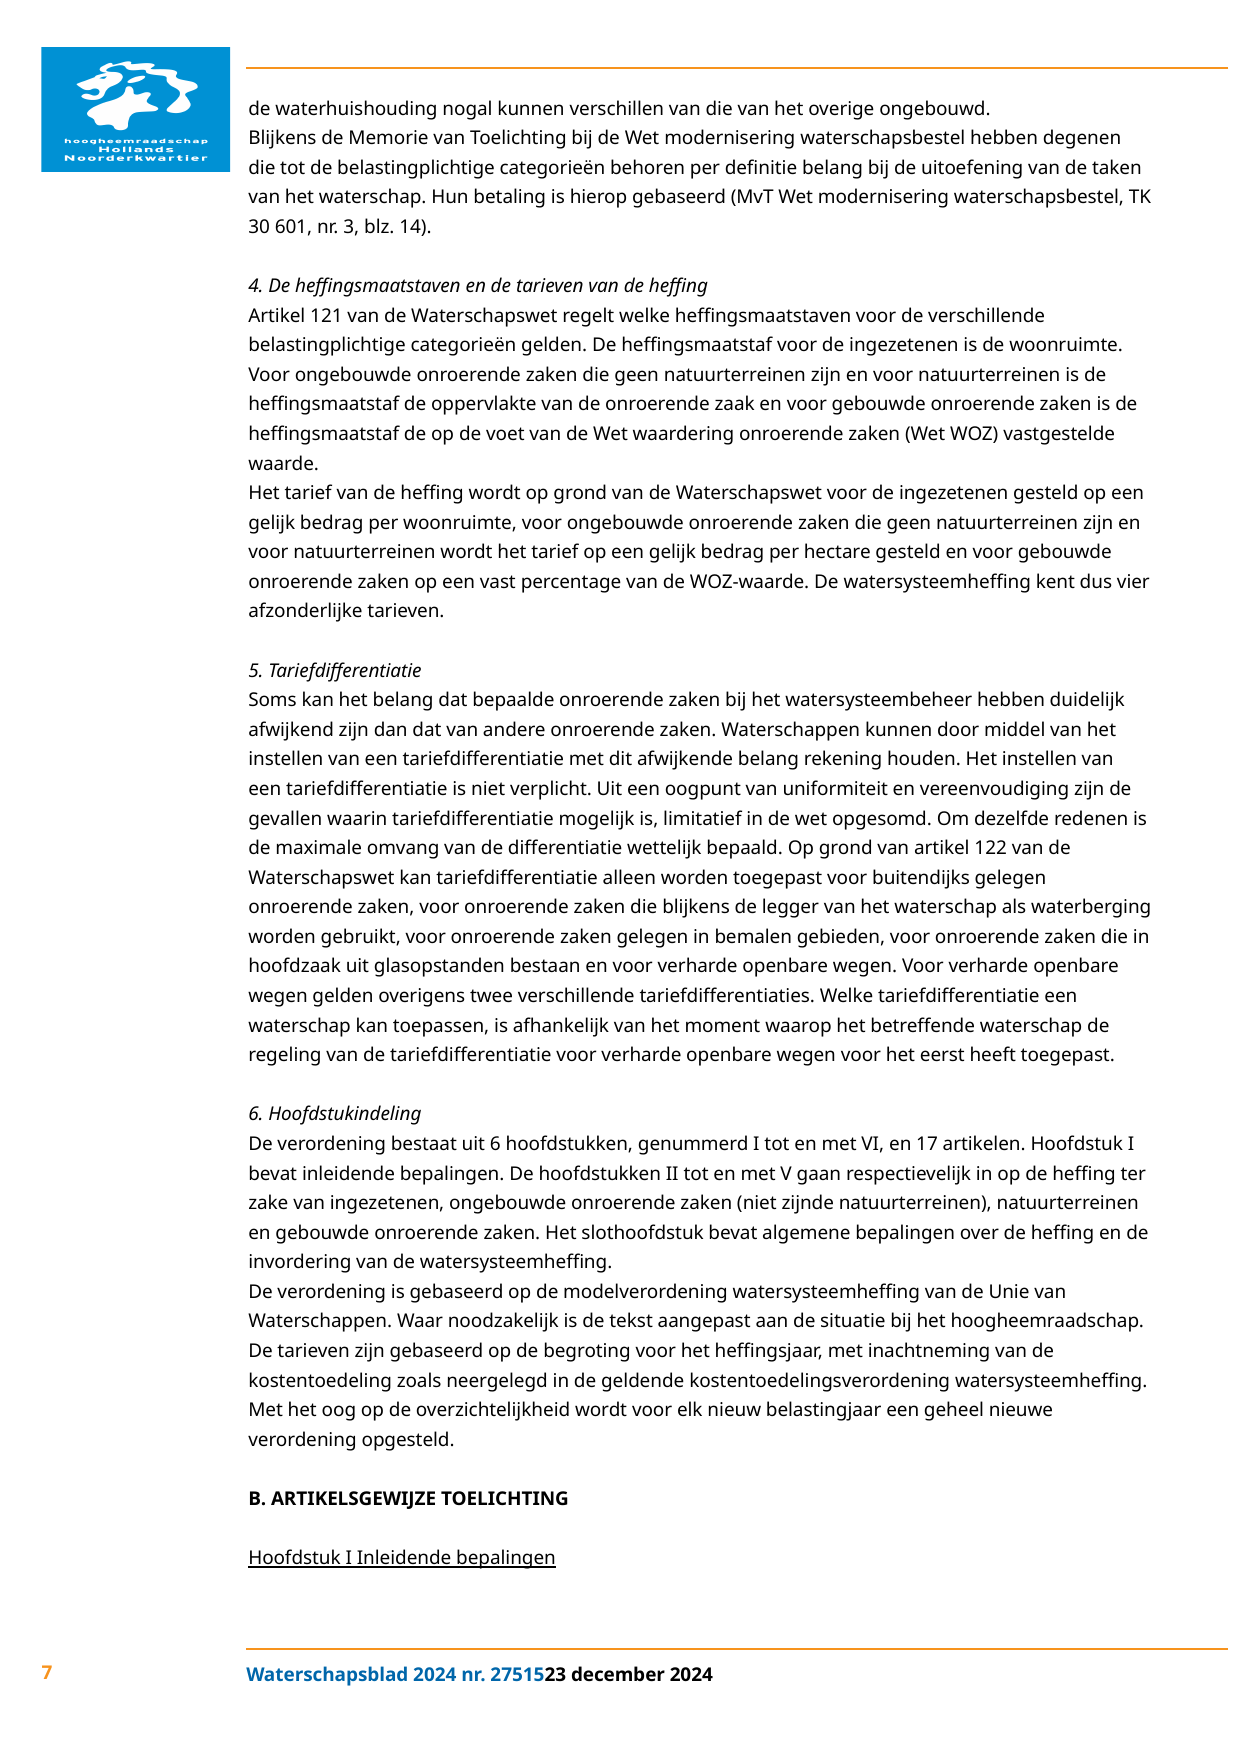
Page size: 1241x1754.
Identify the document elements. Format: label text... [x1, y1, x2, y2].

text De tarieven zijn gebaseerd op de begroting voor het heffingsjaar, met inachtneming van de kostentoedeling zoals neergelegd in de geldende kostentoedelingsverordening watersysteemheffing. [248, 1337, 1152, 1393]
text Artikel 121 van de Waterschapswet regelt welke heffingsmaatstaven voor de verschillende belastingplichtige categorieën gelden. De heffingsmaatstaf voor de ingezetenen is de woonruimte. Voor ongebouwde onroerende zaken die geen natuurterreinen zijn en voor natuurterreinen is de heffingsmaatstaf de oppervlakte van de onroerende zaak en voor gebouwde onroerende zaken is de heffingsmaatstaf de op de voet van de Wet waardering onroerende zaken (Wet WOZ) vastgestelde waarde. [248, 302, 1152, 476]
text B. ARTIKELSGEWIJZE TOELICHTING [248, 1485, 1152, 1511]
text Blijkens de Memorie van Toelichting bij de Wet modernisering waterschapsbestel hebben degenen die tot de belastingplichtige categorieën behoren per definitie belang bij de uitoefening van de taken van het waterschap. Hun betaling is hierop gebaseerd (MvT Wet modernisering waterschapsbestel, TK 30 601, nr. 3, blz. 14). [248, 124, 1152, 239]
text 6. Hoofdstukindeling [248, 1101, 1152, 1126]
picture [88, 87, 157, 130]
picture [118, 62, 197, 112]
picture [129, 76, 144, 82]
text 5. Tariefdifferentiatie [248, 657, 1152, 683]
text Het tarief van de heffing wordt op grond van de Waterschapswet voor de ingezetenen gesteld op een gelijk bedrag per woonruimte, voor ongebouwde onroerende zaken die geen natuurterreinen zijn en voor natuurterreinen wordt het tarief op een gelijk bedrag per hectare gesteld en voor gebouwde onroerende zaken op een vast percentage van de WOZ-waarde. De watersysteemheffing kent dus vier afzonderlijke tarieven. [248, 479, 1152, 623]
text Soms kan het belang dat bepaalde onroerende zaken bij het watersysteembeheer hebben duidelijk afwijkend zijn dan dat van andere onroerende zaken. Waterschappen kunnen door middel van het instellen van een tariefdifferentiatie met dit afwijkende belang rekening houden. Het instellen van een tariefdifferentiatie is niet verplicht. Uit een oogpunt van uniformiteit en vereenvoudiging zijn de gevallen waarin tariefdifferentiatie mogelijk is, limitatief in de wet opgesomd. Om dezelfde redenen is de maximale omvang van de differentiatie wettelijk bepaald. Op grond van artikel 122 van de Waterschapswet kan tariefdifferentiatie alleen worden toegepast voor buitendijks gelegen onroerende zaken, voor onroerende zaken die blijkens de legger van het waterschap als waterberging worden gebruikt, voor onroerende zaken gelegen in bemalen gebieden, voor onroerende zaken die in hoofdzaak uit glasopstanden bestaan en voor verharde openbare wegen. Voor verharde openbare wegen gelden overigens twee verschillende tariefdifferentiaties. Welke tariefdifferentiatie een waterschap kan toepassen, is afhankelijk van het moment waarop het betreffende waterschap de regeling van de tariefdifferentiatie voor verharde openbare wegen voor het eerst heeft toegepast. [248, 686, 1152, 1067]
text Met het oog op de overzichtelijkheid wordt voor elk nieuw belastingjaar een geheel nieuwe verordening opgesteld. [248, 1396, 1152, 1452]
text De verordening bestaat uit 6 hoofdstukken, genummerd I tot en met VI, en 17 artikelen. Hoofdstuk I bevat inleidende bepalingen. De hoofdstukken II tot en met V gaan respectievelijk in op de heffing ter zake van ingezetenen, ongebouwde onroerende zaken (niet zijnde natuurterreinen), natuurterreinen en gebouwde onroerende zaken. Het slothoofdstuk bevat algemene bepalingen over de heffing en de invordering van de watersysteemheffing. [248, 1130, 1152, 1274]
text De verordening is gebaseerd op de modelverordening watersysteemheffing van de Unie van Waterschappen. Waar noodzakelijk is de tekst aangepast aan de situatie bij het hoogheemraadschap. [248, 1278, 1152, 1333]
text 4. De heffingsmaatstaven en de tarieven van de heffing [248, 272, 1152, 298]
text Hoofdstuk I Inleidende bepalingen [248, 1544, 1152, 1570]
picture [78, 64, 122, 99]
text de waterhuishouding nogal kunnen verschillen van die van het overige ongebouwd. [248, 95, 1152, 121]
